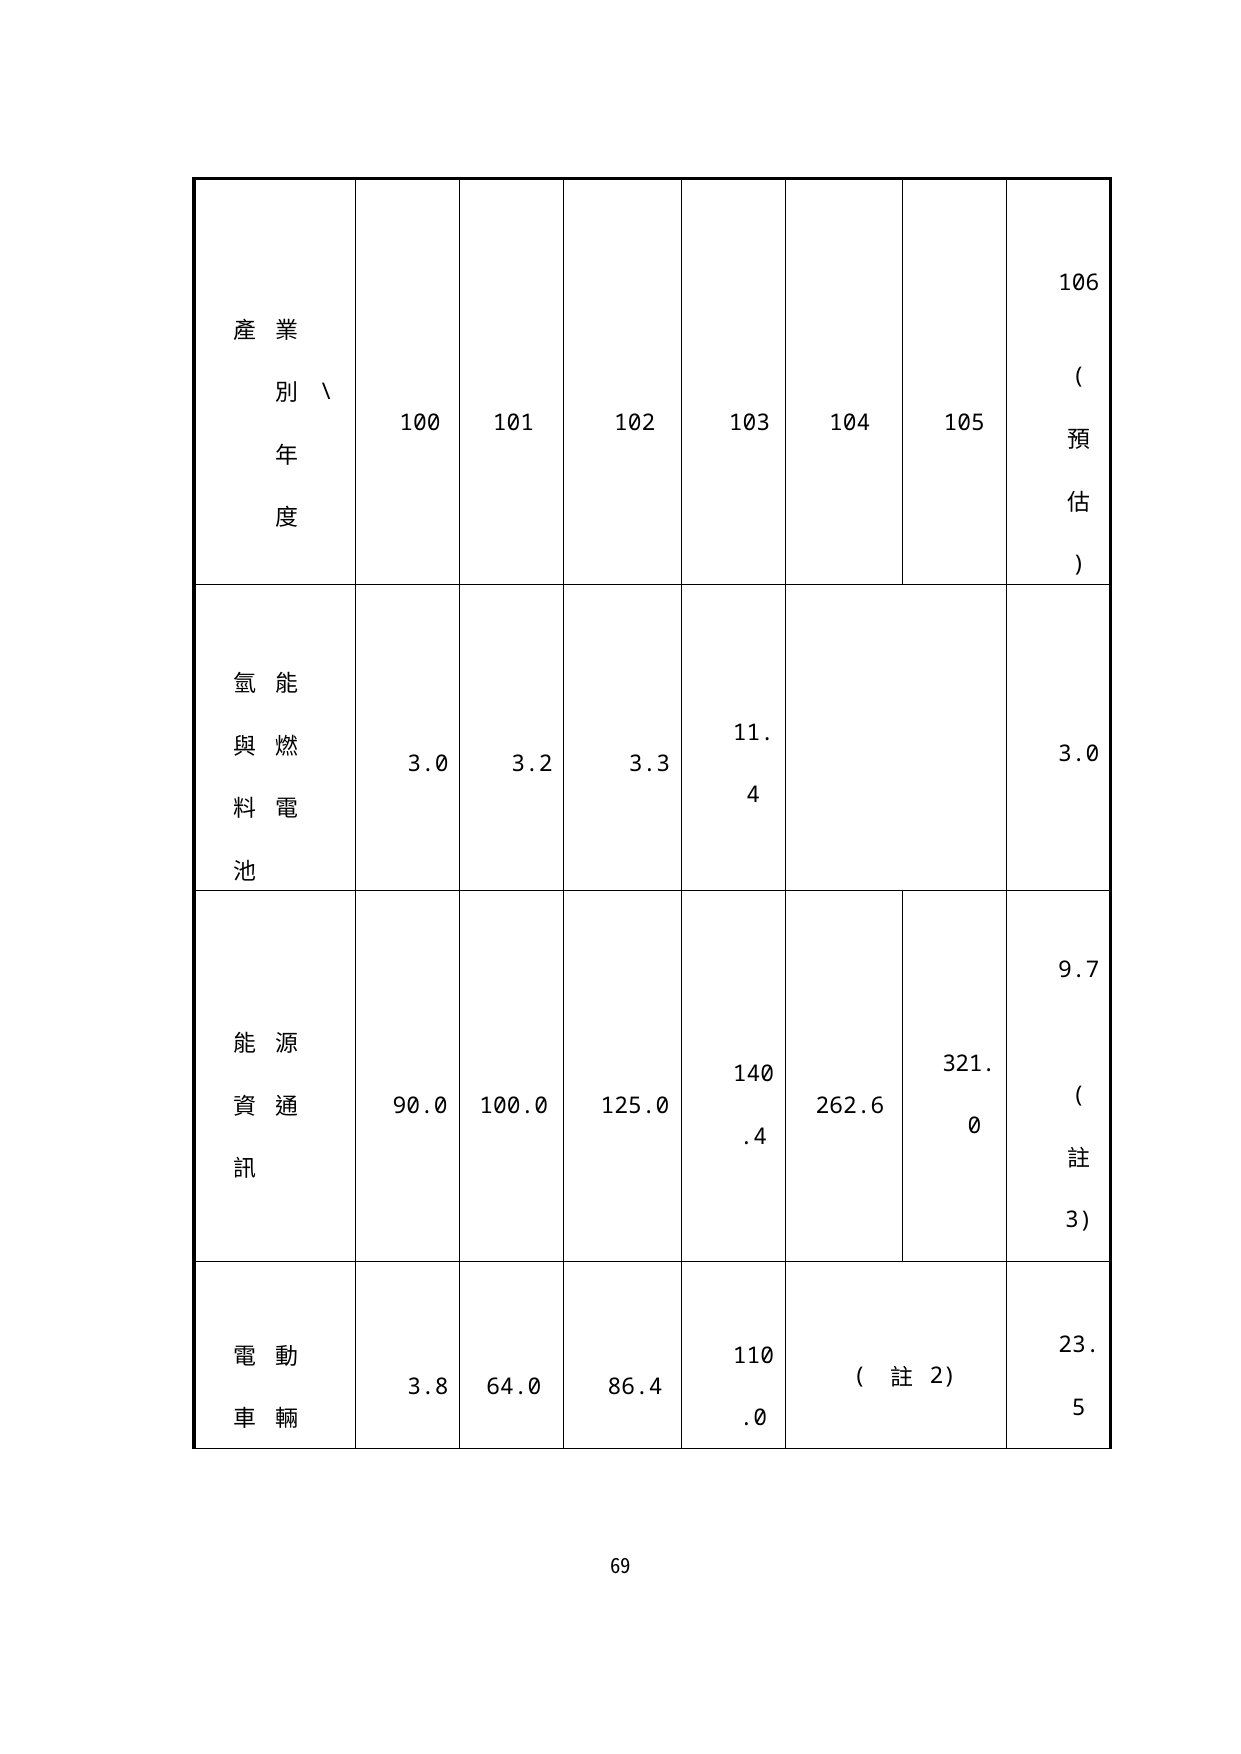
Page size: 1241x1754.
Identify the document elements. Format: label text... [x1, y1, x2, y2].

table_cell 9.7 (註3) [1007, 891, 1109, 1261]
table_cell 125.0 [564, 891, 681, 1261]
table_cell 64.0 [460, 1262, 563, 1448]
table_cell 11.4 [682, 585, 785, 890]
table_cell 86.4 [564, 1262, 681, 1448]
table_cell 電動車輛 [196, 1262, 355, 1448]
table_cell 3.2 [460, 585, 563, 890]
table_cell [786, 585, 1006, 890]
table_cell 3.0 [356, 585, 459, 890]
table_header 104 [786, 180, 902, 583]
table_cell 3.3 [564, 585, 681, 890]
table_header 101 [460, 180, 563, 583]
table_cell 110.0 [682, 1262, 785, 1448]
table_cell 90.0 [356, 891, 459, 1261]
table_header 103 [682, 180, 785, 583]
table_cell 3.8 [356, 1262, 459, 1448]
table_cell 23.5 [1007, 1262, 1109, 1448]
table_cell 140.4 [682, 891, 785, 1261]
table_cell 氫能與燃料電池 [196, 585, 355, 890]
table_cell 262.6 [786, 891, 902, 1261]
table_cell (註2) [786, 1262, 1006, 1448]
table_header 102 [564, 180, 681, 583]
table_header 100 [356, 180, 459, 583]
table_cell 能源資通訊 [196, 891, 355, 1261]
table_header 105 [903, 180, 1006, 583]
table_cell 3.0 [1007, 585, 1109, 890]
table_cell 100.0 [460, 891, 563, 1261]
table_header 產業別\年度 [196, 180, 355, 583]
table_cell 321.0 [903, 891, 1006, 1261]
table_header 106 (預估) [1007, 180, 1109, 583]
